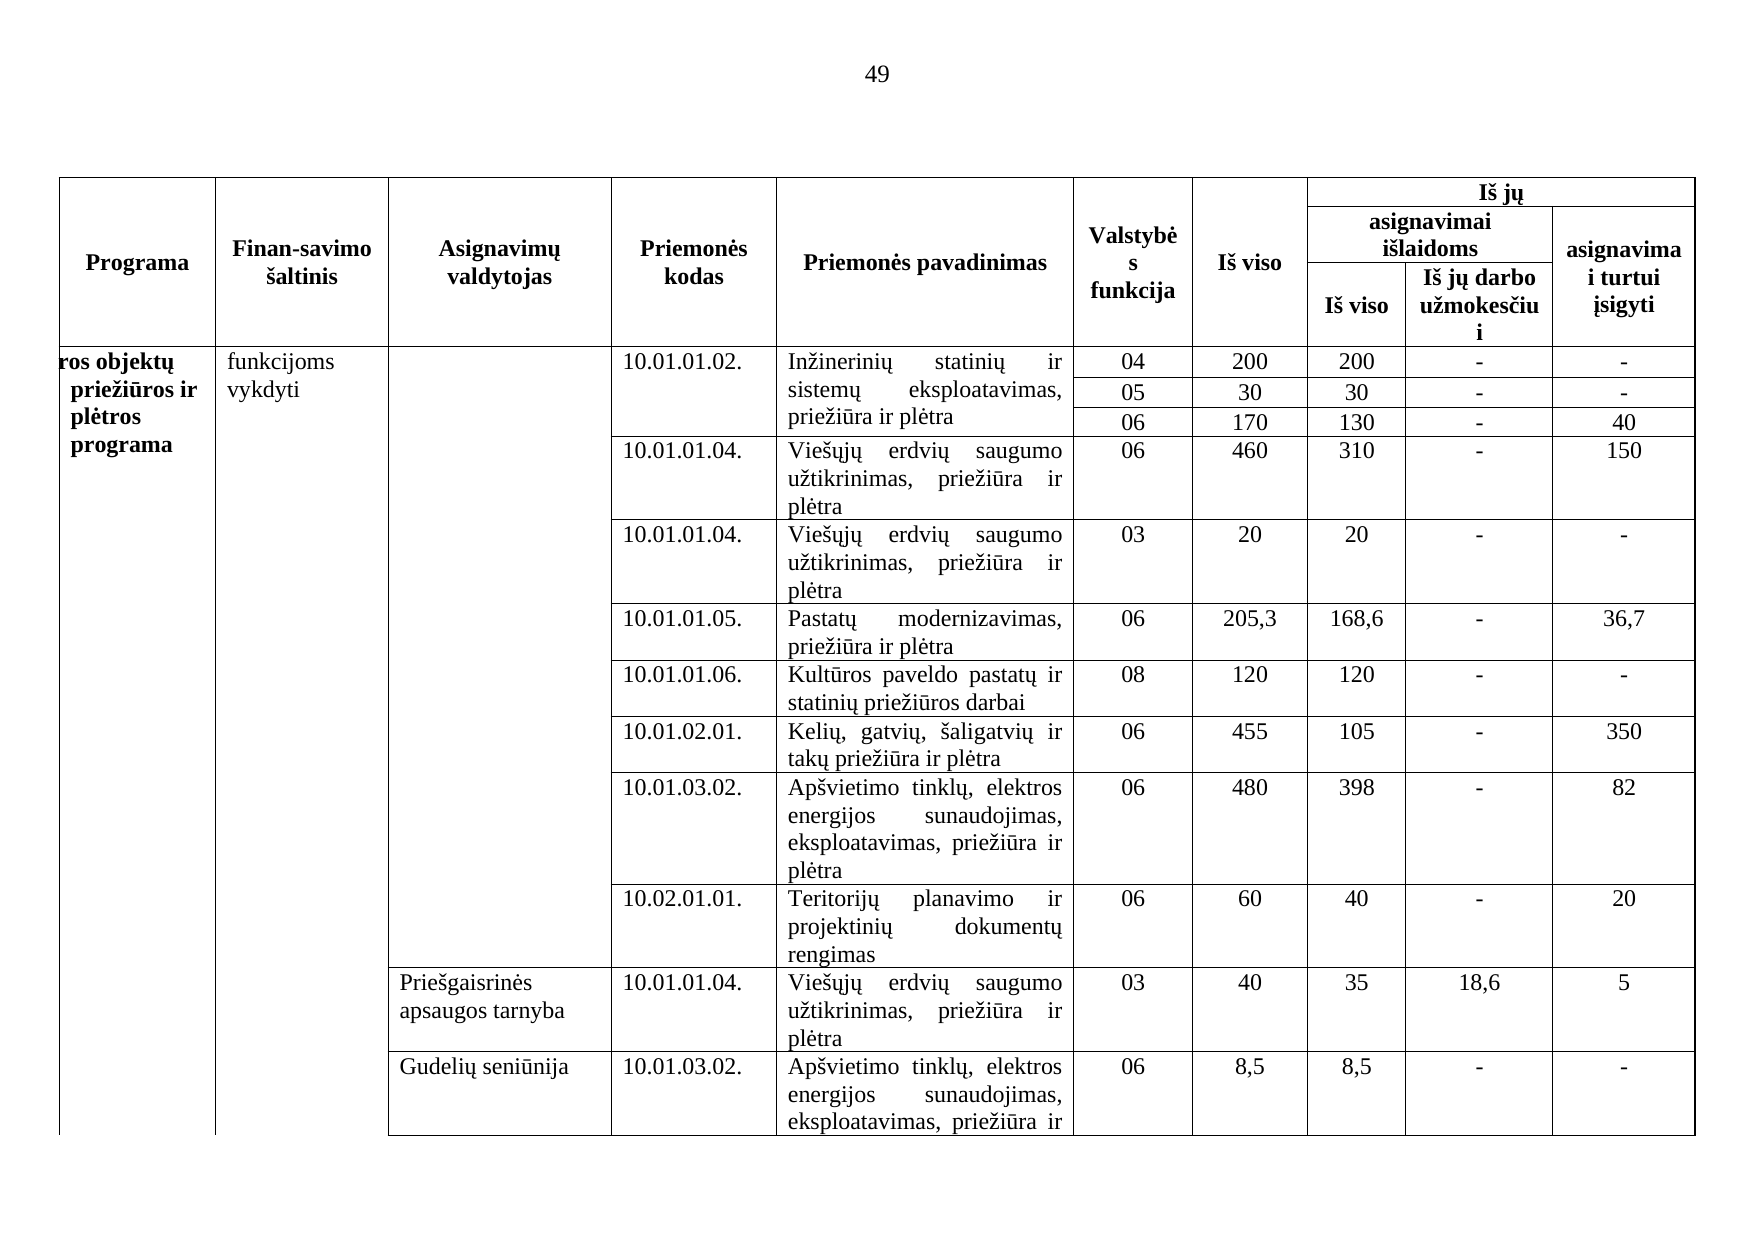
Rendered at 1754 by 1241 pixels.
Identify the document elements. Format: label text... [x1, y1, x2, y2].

table_cell - [1553, 1052, 1694, 1135]
table_cell 20 [1553, 885, 1694, 967]
table_cell 105 [1308, 717, 1405, 772]
table_cell funkcijoms vykdyti [216, 347, 388, 1135]
table_cell Inžinerinių statinių ir sistemų eksploatavimas, priežiūra ir plėtra [777, 347, 1073, 436]
table_cell 350 [1553, 717, 1694, 772]
table_cell - [1553, 661, 1694, 716]
table_header Priemonės pavadinimas [777, 178, 1073, 346]
table_cell - [1406, 378, 1552, 407]
table_cell 04 [1074, 347, 1192, 377]
table_cell 10.01.03.02. [612, 773, 776, 883]
table_cell 06 [1074, 773, 1192, 883]
table_cell 130 [1308, 408, 1405, 436]
table_cell - [1406, 661, 1552, 716]
table_cell 150 [1553, 437, 1694, 519]
table_cell - [1553, 347, 1694, 377]
table_cell 120 [1193, 661, 1307, 716]
table_cell - [1553, 520, 1694, 603]
table_cell 460 [1193, 437, 1307, 519]
table_cell asignavimai išlaidoms [1308, 207, 1552, 262]
table_cell 310 [1308, 437, 1405, 519]
table_cell 5 [1553, 968, 1694, 1051]
table_header Valstybės funkcija [1074, 178, 1192, 346]
table_cell Apšvietimo tinklų, elektros energijos sunaudojimas, eksploatavimas, priežiūra ir plėtra [777, 773, 1073, 883]
table_cell 30 [1308, 378, 1405, 407]
table_cell [389, 347, 611, 967]
table_cell 18,6 [1406, 968, 1552, 1051]
table_cell 35 [1308, 968, 1405, 1051]
table_header Iš viso [1193, 178, 1307, 346]
table_cell 82 [1553, 773, 1694, 883]
table_cell 10.01.03.02. [612, 1052, 776, 1135]
table_cell 06 [1074, 717, 1192, 772]
table_cell 60 [1193, 885, 1307, 967]
table_header Finan-savimo šaltinis [216, 178, 388, 346]
table_cell 03 [1074, 520, 1192, 603]
table_cell 205,3 [1193, 604, 1307, 659]
table_cell Pastatų modernizavimas, priežiūra ir plėtra [777, 604, 1073, 659]
table_cell 08 [1074, 661, 1192, 716]
table_cell asignavimai turtui įsigyti [1553, 207, 1694, 346]
table_cell 200 [1193, 347, 1307, 377]
table_cell 398 [1308, 773, 1405, 883]
table_cell Apšvietimo tinklų, elektros energijos sunaudojimas, eksploatavimas, priežiūra ir [777, 1052, 1073, 1135]
table_cell 40 [1308, 885, 1405, 967]
table_cell 20 [1308, 520, 1405, 603]
table_cell 40 [1193, 968, 1307, 1051]
table_cell Priešgaisrinės apsaugos tarnyba [389, 968, 611, 1051]
table_cell 06 [1074, 885, 1192, 967]
table_cell 8,5 [1308, 1052, 1405, 1135]
table_cell Kultūros paveldo pastatų ir statinių priežiūros darbai [777, 661, 1073, 716]
table_cell - [1553, 378, 1694, 407]
table_cell - [1406, 717, 1552, 772]
table_cell 03 [1074, 968, 1192, 1051]
table_cell 170 [1193, 408, 1307, 436]
table_cell 168,6 [1308, 604, 1405, 659]
table_cell 10.01.01.06. [612, 661, 776, 716]
table_cell - [1406, 1052, 1552, 1135]
table_cell Iš jų darbo užmokesčiui [1406, 263, 1552, 346]
table_cell 05 [1074, 378, 1192, 407]
table_cell - [1406, 604, 1552, 659]
table_cell Kelių, gatvių, šaligatvių ir takų priežiūra ir plėtra [777, 717, 1073, 772]
table_cell 06 [1074, 437, 1192, 519]
table_cell Gudelių seniūnija [389, 1052, 611, 1135]
table_cell 06 [1074, 604, 1192, 659]
table_cell - [1406, 437, 1552, 519]
table_cell 10.01.01.04. [612, 437, 776, 519]
table_cell 10.01.02.01. [612, 717, 776, 772]
table_header Asignavimų valdytojas [389, 178, 611, 346]
table_cell - [1406, 885, 1552, 967]
table_header Priemonės kodas [612, 178, 776, 346]
table_cell 10.01.01.04. [612, 968, 776, 1051]
table_header Iš jų [1308, 178, 1694, 206]
table_cell 455 [1193, 717, 1307, 772]
table_cell - [1406, 773, 1552, 883]
table_cell ros objektų priežiūros ir plėtros programa [60, 347, 215, 1135]
table_cell 10.01.01.04. [612, 520, 776, 603]
table_cell 8,5 [1193, 1052, 1307, 1135]
table_cell - [1406, 520, 1552, 603]
table_cell Viešųjų erdvių saugumo užtikrinimas, priežiūra ir plėtra [777, 520, 1073, 603]
table_cell 10.01.01.05. [612, 604, 776, 659]
table_cell Viešųjų erdvių saugumo užtikrinimas, priežiūra ir plėtra [777, 437, 1073, 519]
table_header Programa [60, 178, 215, 346]
table_cell Viešųjų erdvių saugumo užtikrinimas, priežiūra ir plėtra [777, 968, 1073, 1051]
table_cell Iš viso [1308, 263, 1405, 346]
table_cell 480 [1193, 773, 1307, 883]
table_cell 20 [1193, 520, 1307, 603]
table_cell Teritorijų planavimo ir projektinių dokumentų rengimas [777, 885, 1073, 967]
table_cell 06 [1074, 408, 1192, 436]
table_cell 06 [1074, 1052, 1192, 1135]
table_cell - [1406, 347, 1552, 377]
table_cell - [1406, 408, 1552, 436]
table_cell 200 [1308, 347, 1405, 377]
table_cell 10.01.01.02. [612, 347, 776, 436]
table_cell 10.02.01.01. [612, 885, 776, 967]
table_cell 36,7 [1553, 604, 1694, 659]
table_cell 30 [1193, 378, 1307, 407]
table_cell 40 [1553, 408, 1694, 436]
table_cell 120 [1308, 661, 1405, 716]
